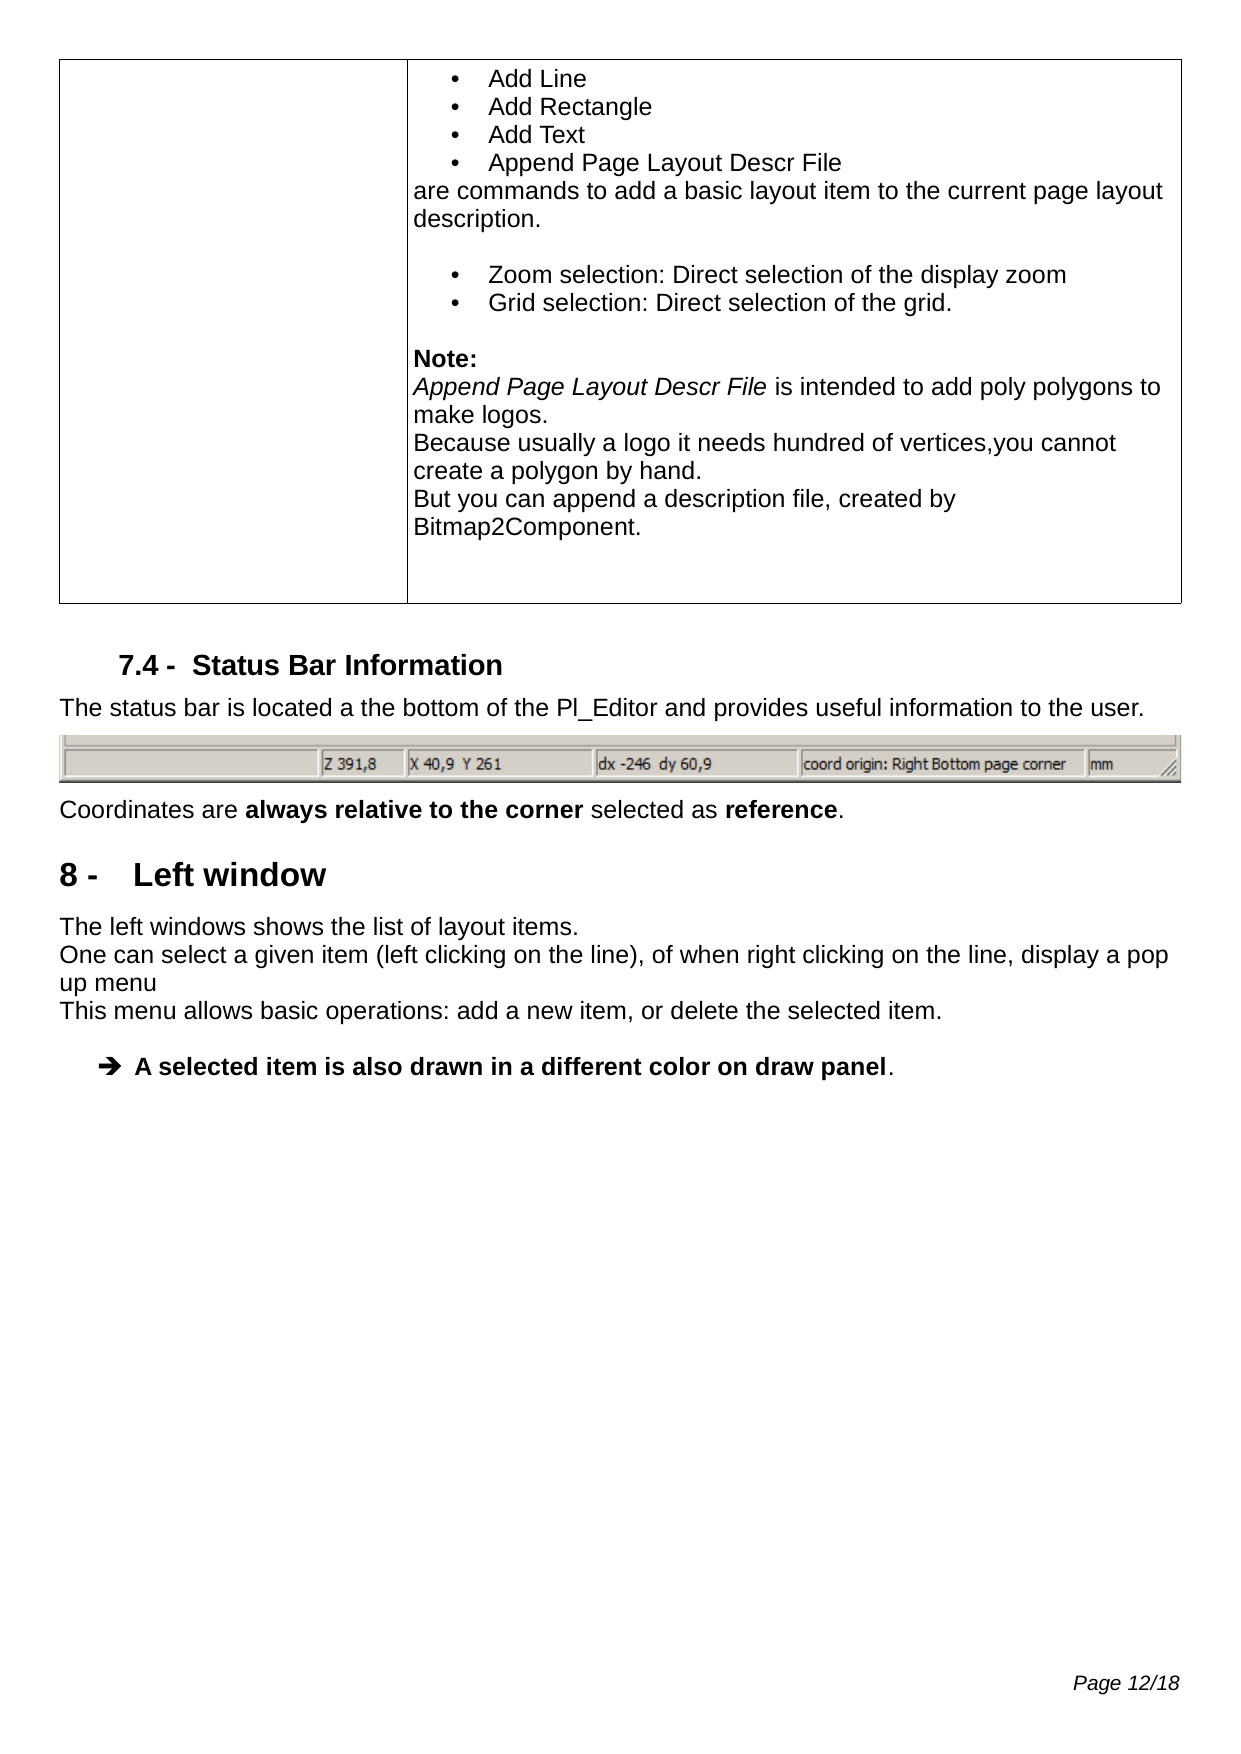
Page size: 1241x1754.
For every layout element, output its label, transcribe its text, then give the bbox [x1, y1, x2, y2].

text Coordinates are always relative to the corner selected as reference. [59, 796, 1181, 824]
subtitle Status Bar Information [118, 649, 1181, 681]
text One can select a given item (left clicking on the line), of when right clicking on the line, display a pop up menu [59, 941, 1181, 997]
text This menu allows basic operations: add a new item, or delete the selected item. [59, 997, 1181, 1024]
table_header Add Line Add Rectangle Add Text Append Page Layout Descr File are commands to add a basic layout item to the current page layout description. Zoom selection: Direct selection of the display zoom Grid selection: Direct selection of the grid. Note: Append Page Layout Descr File is intended to add poly polygons to make logos. Because usually a logo it needs hundred of vertices,you cannot create a polygon by hand. But you can append a description file, created by Bitmap2Component. [408, 60, 1181, 603]
text The status bar is located a the bottom of the Pl_Editor and provides useful information to the user. [59, 694, 1181, 722]
subtitle Left window [59, 856, 1181, 894]
table_header [60, 60, 407, 603]
list A selected item is also drawn in a different color on draw panel. [97, 1053, 1181, 1081]
picture [59, 735, 1182, 783]
text The left windows shows the list of layout items. [59, 912, 1181, 941]
